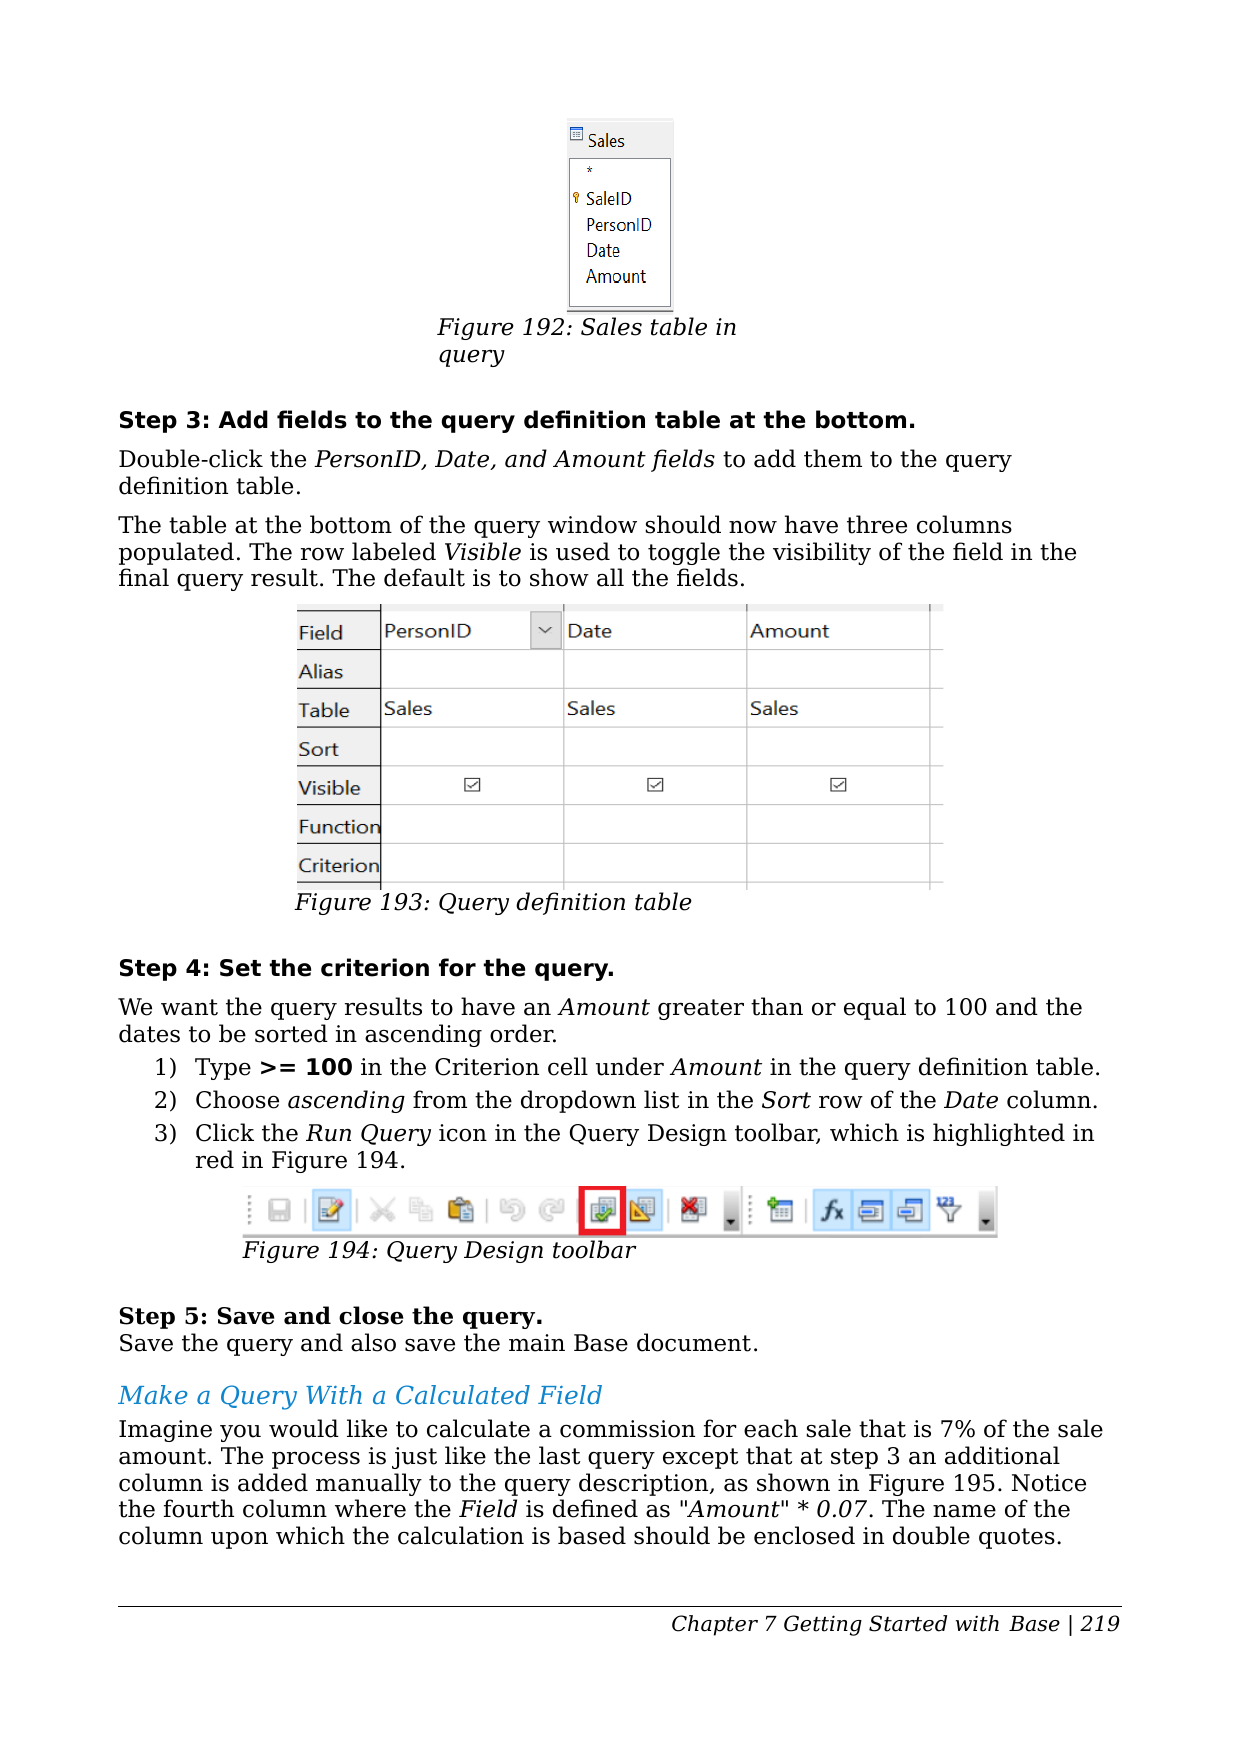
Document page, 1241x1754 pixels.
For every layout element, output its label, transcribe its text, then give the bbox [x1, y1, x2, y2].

text Figure 192: Sales table in query [437, 312, 803, 368]
text The table at the bottom of the query window should now have three columns populated. The row labeled Visible is used to toggle the visibility of the field in the final query result. The default is to show all the fields. [118, 512, 1122, 592]
list We want the query results to have an Amount greater than or equal to 100 and the dates to be sorted in ascending order. [118, 994, 1122, 1048]
text Figure 193: Query definition table [295, 887, 946, 916]
picture [242, 1186, 998, 1238]
list Choose ascending from the dropdown list in the Sort row of the Date column. [177, 1087, 1122, 1114]
text Save the query and also save the main Base document. [118, 1330, 1122, 1357]
text Step 5: Save and close the query. [118, 1303, 1122, 1330]
text Step 4: Set the criterion for the query. [118, 955, 1122, 982]
text Imagine you would like to calculate a commission for each sale that is 7% of the sale amount. The process is just like the last query except that at step 3 an additional column is added manually to the query description, as shown in Figure 195. Notice the fourth column where the Field is defined as "Amount" * 0.07. The name of the column upon which the calculation is based should be enclosed in double quotes. [118, 1417, 1122, 1550]
text Double-click the PersonID, Date, and Amount fields to add them to the query definition table. [118, 446, 1122, 499]
picture [297, 604, 944, 890]
subtitle Make a Query With a Calculated Field [118, 1381, 1122, 1410]
list Type >= 100 in the Criterion cell under Amount in the query definition table. [177, 1054, 1122, 1081]
list Click the Run Query icon in the Query Design toolbar, which is highlighted in red in Figure 194. [177, 1120, 1122, 1173]
text Figure 194: Query Design toolbar [243, 1238, 998, 1264]
picture [566, 118, 674, 315]
text Step 3: Add fields to the query definition table at the bottom. [118, 407, 1122, 434]
